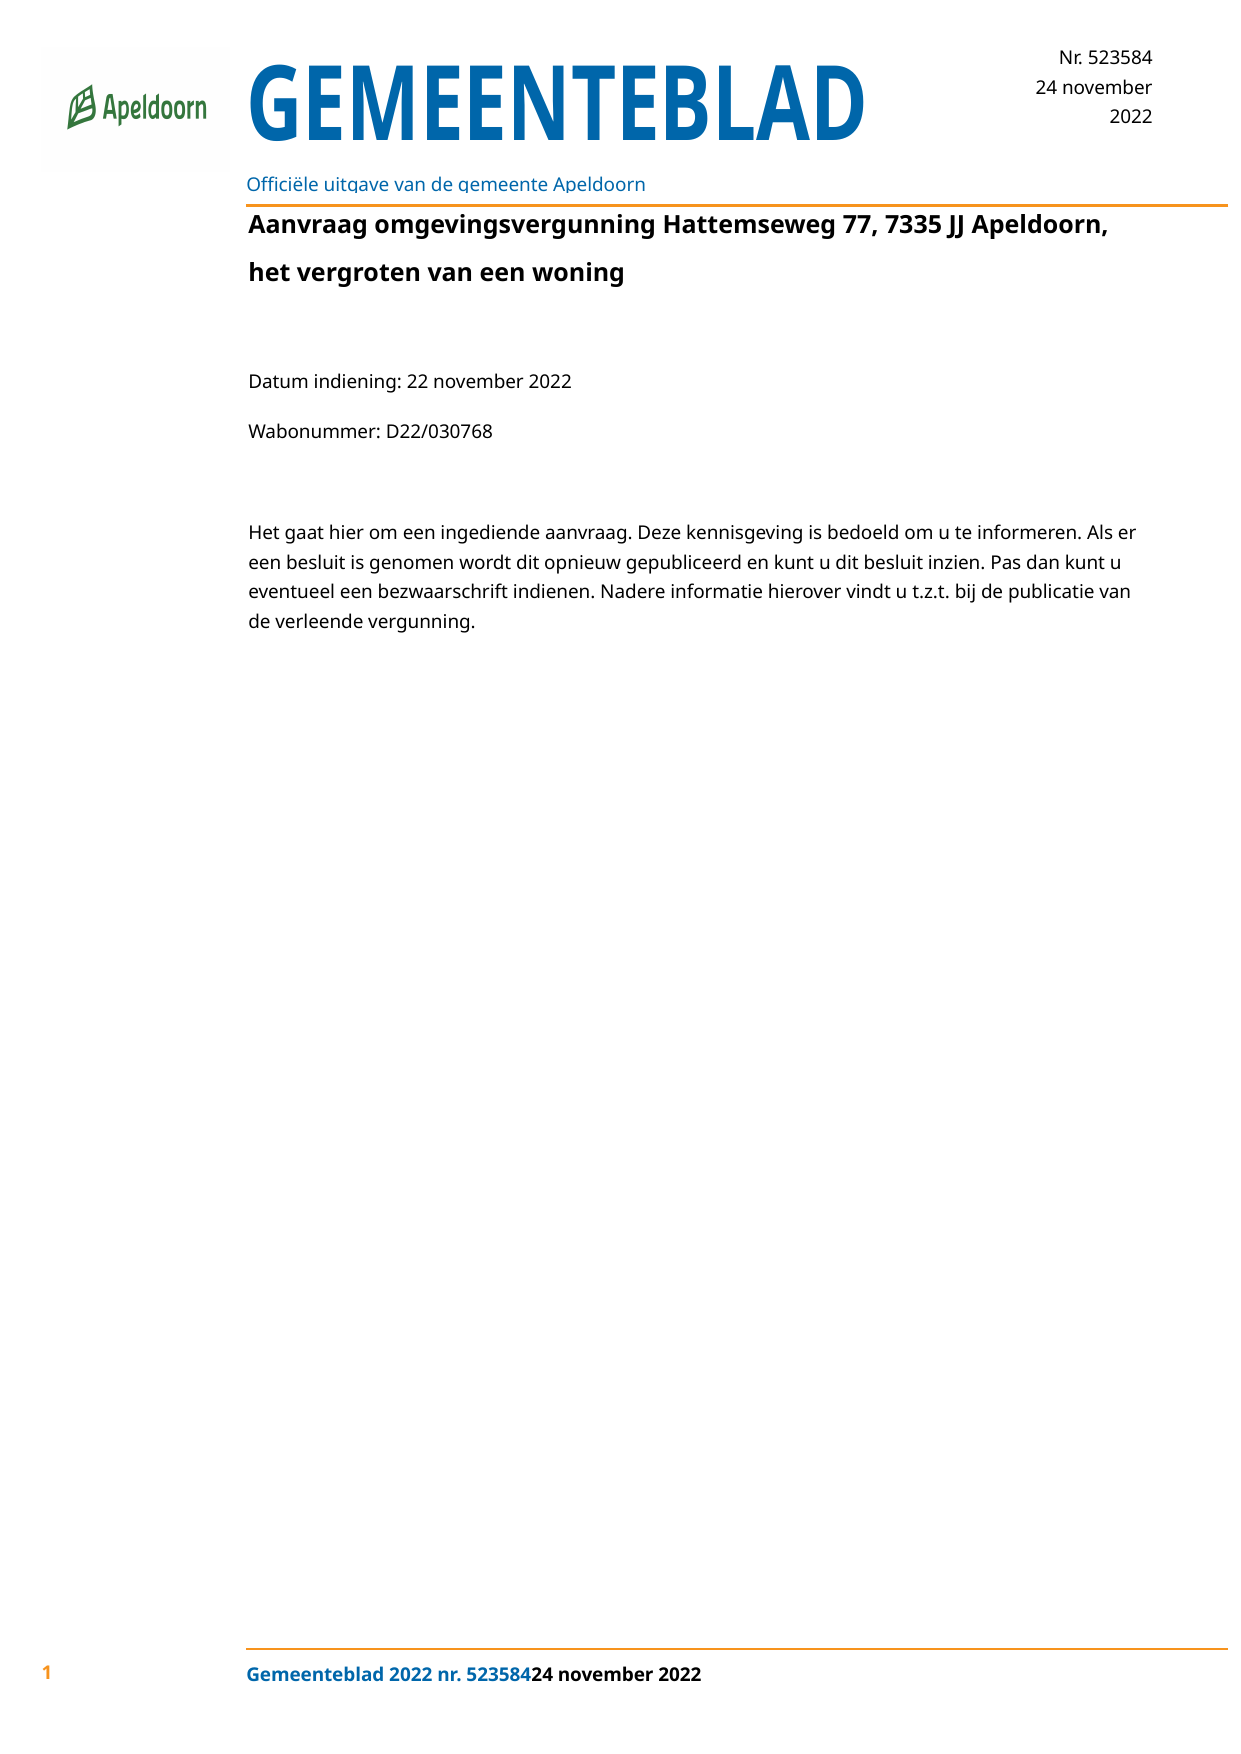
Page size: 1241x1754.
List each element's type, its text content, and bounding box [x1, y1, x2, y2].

picture [41, 47, 231, 172]
text Aanvraag omgevingsvergunning Hattemseweg 77, 7335 JJ Apeldoorn, het vergroten van een woning [248, 207, 1152, 288]
text Wabonummer: D22/030768 [248, 419, 1152, 444]
text Datum indiening: 22 november 2022 [248, 368, 1152, 394]
text Het gaat hier om een ingediende aanvraag. Deze kennisgeving is bedoeld om u te informeren. Als er een besluit is genomen wordt dit opnieuw gepubliceerd en kunt u dit besluit inzien. Pas dan kunt u eventueel een bezwaarschrift indienen. Nadere informatie hierover vindt u t.z.t. bij de publicatie van de verleende vergunning. [248, 519, 1152, 634]
